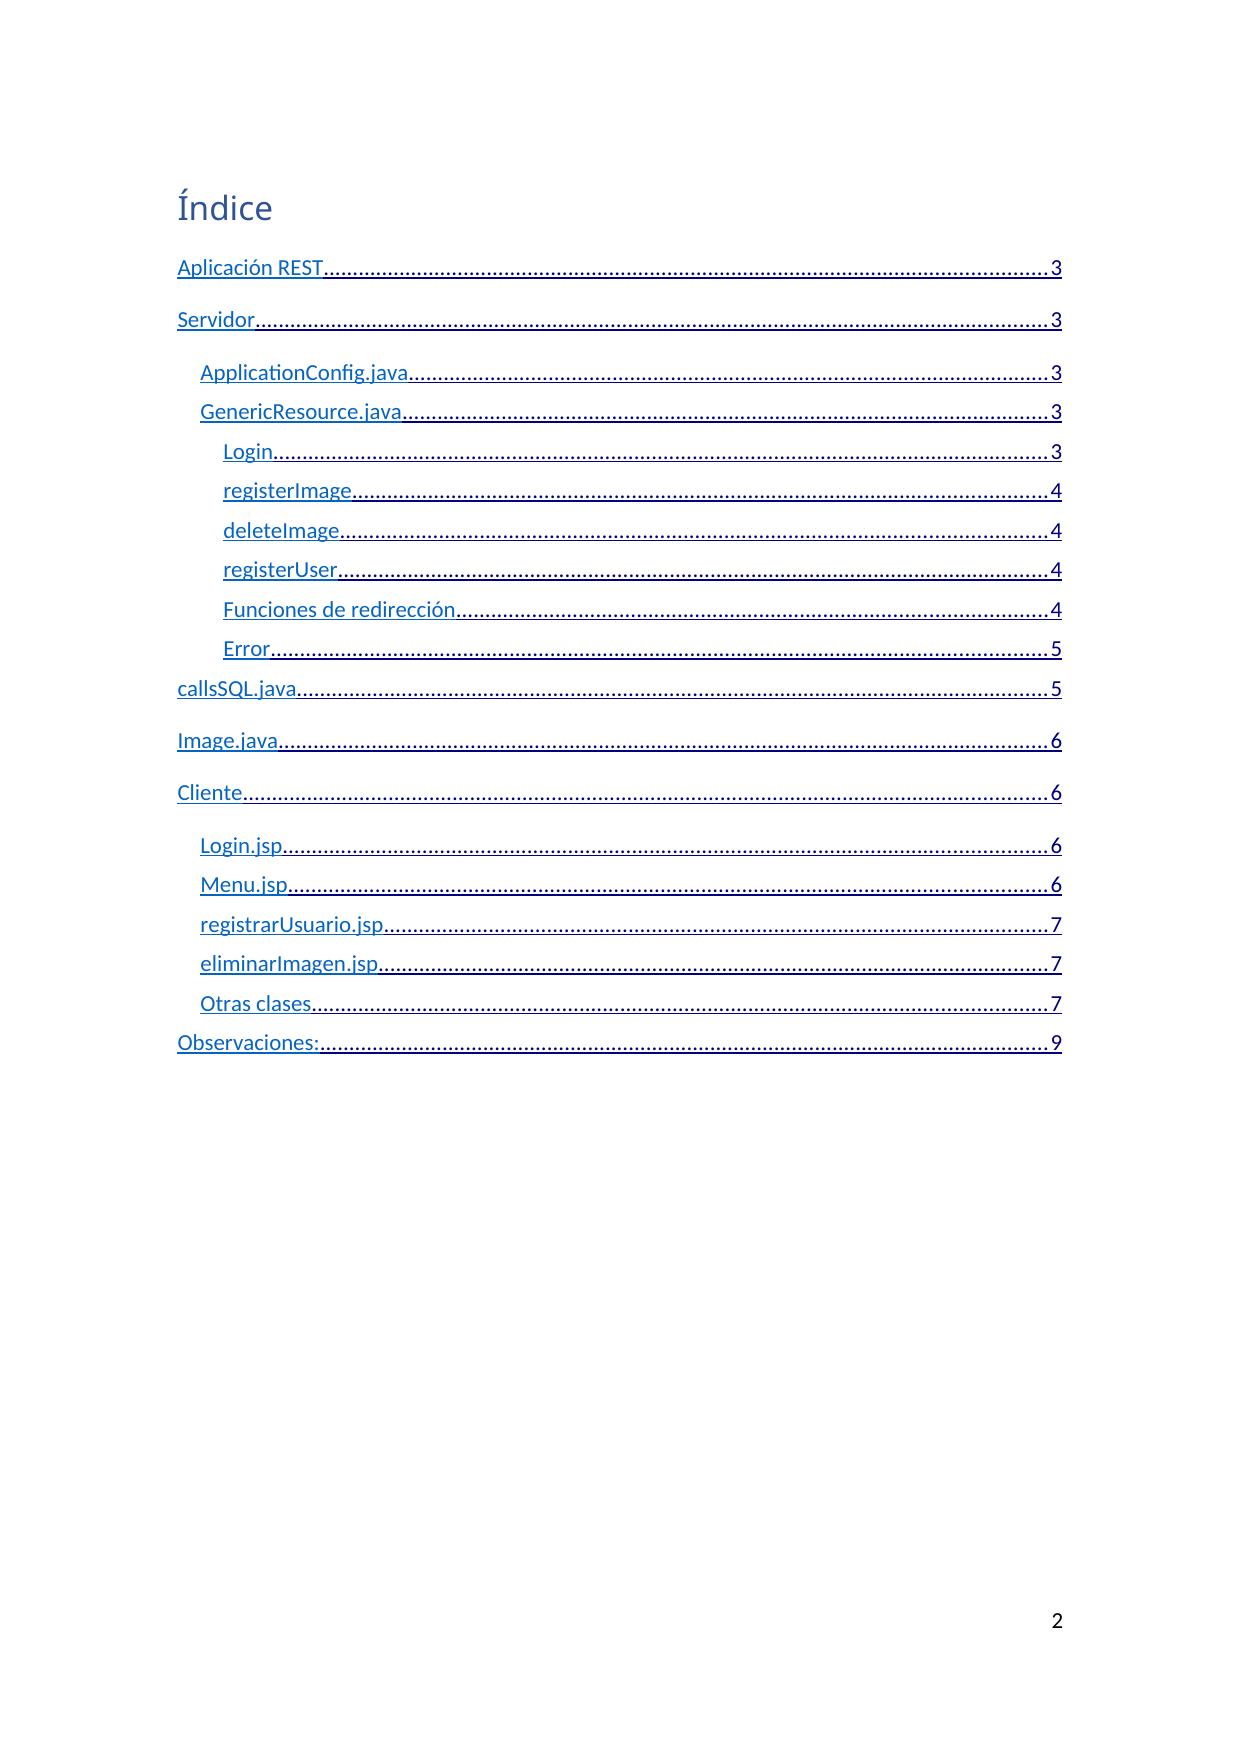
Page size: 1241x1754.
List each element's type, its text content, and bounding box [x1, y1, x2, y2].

text Image.java 6 [177, 726, 1063, 754]
table_header [177, 74, 1019, 160]
text Error 5 [223, 634, 1063, 662]
text Otras clases 7 [200, 989, 1063, 1017]
text registrarUsuario.jsp 7 [200, 910, 1063, 938]
text registerUser 4 [223, 555, 1063, 583]
text Aplicación REST 3 [177, 253, 1063, 281]
text Cliente 6 [177, 778, 1063, 806]
text Funciones de redirección 4 [223, 595, 1063, 623]
text Índice [177, 185, 1063, 230]
text callsSQL.java 5 [177, 674, 1063, 702]
text Observaciones: 9 [177, 1028, 1063, 1056]
text deleteImage 4 [223, 516, 1063, 544]
text eliminarImagen.jsp 7 [200, 949, 1063, 977]
text Login.jsp 6 [200, 831, 1063, 859]
text Servidor 3 [177, 305, 1063, 333]
text Login 3 [223, 437, 1063, 465]
text GenericResource.java 3 [200, 397, 1063, 425]
text registerImage 4 [223, 476, 1063, 504]
text ApplicationConfig.java 3 [200, 358, 1063, 386]
text Menu.jsp 6 [200, 870, 1063, 898]
